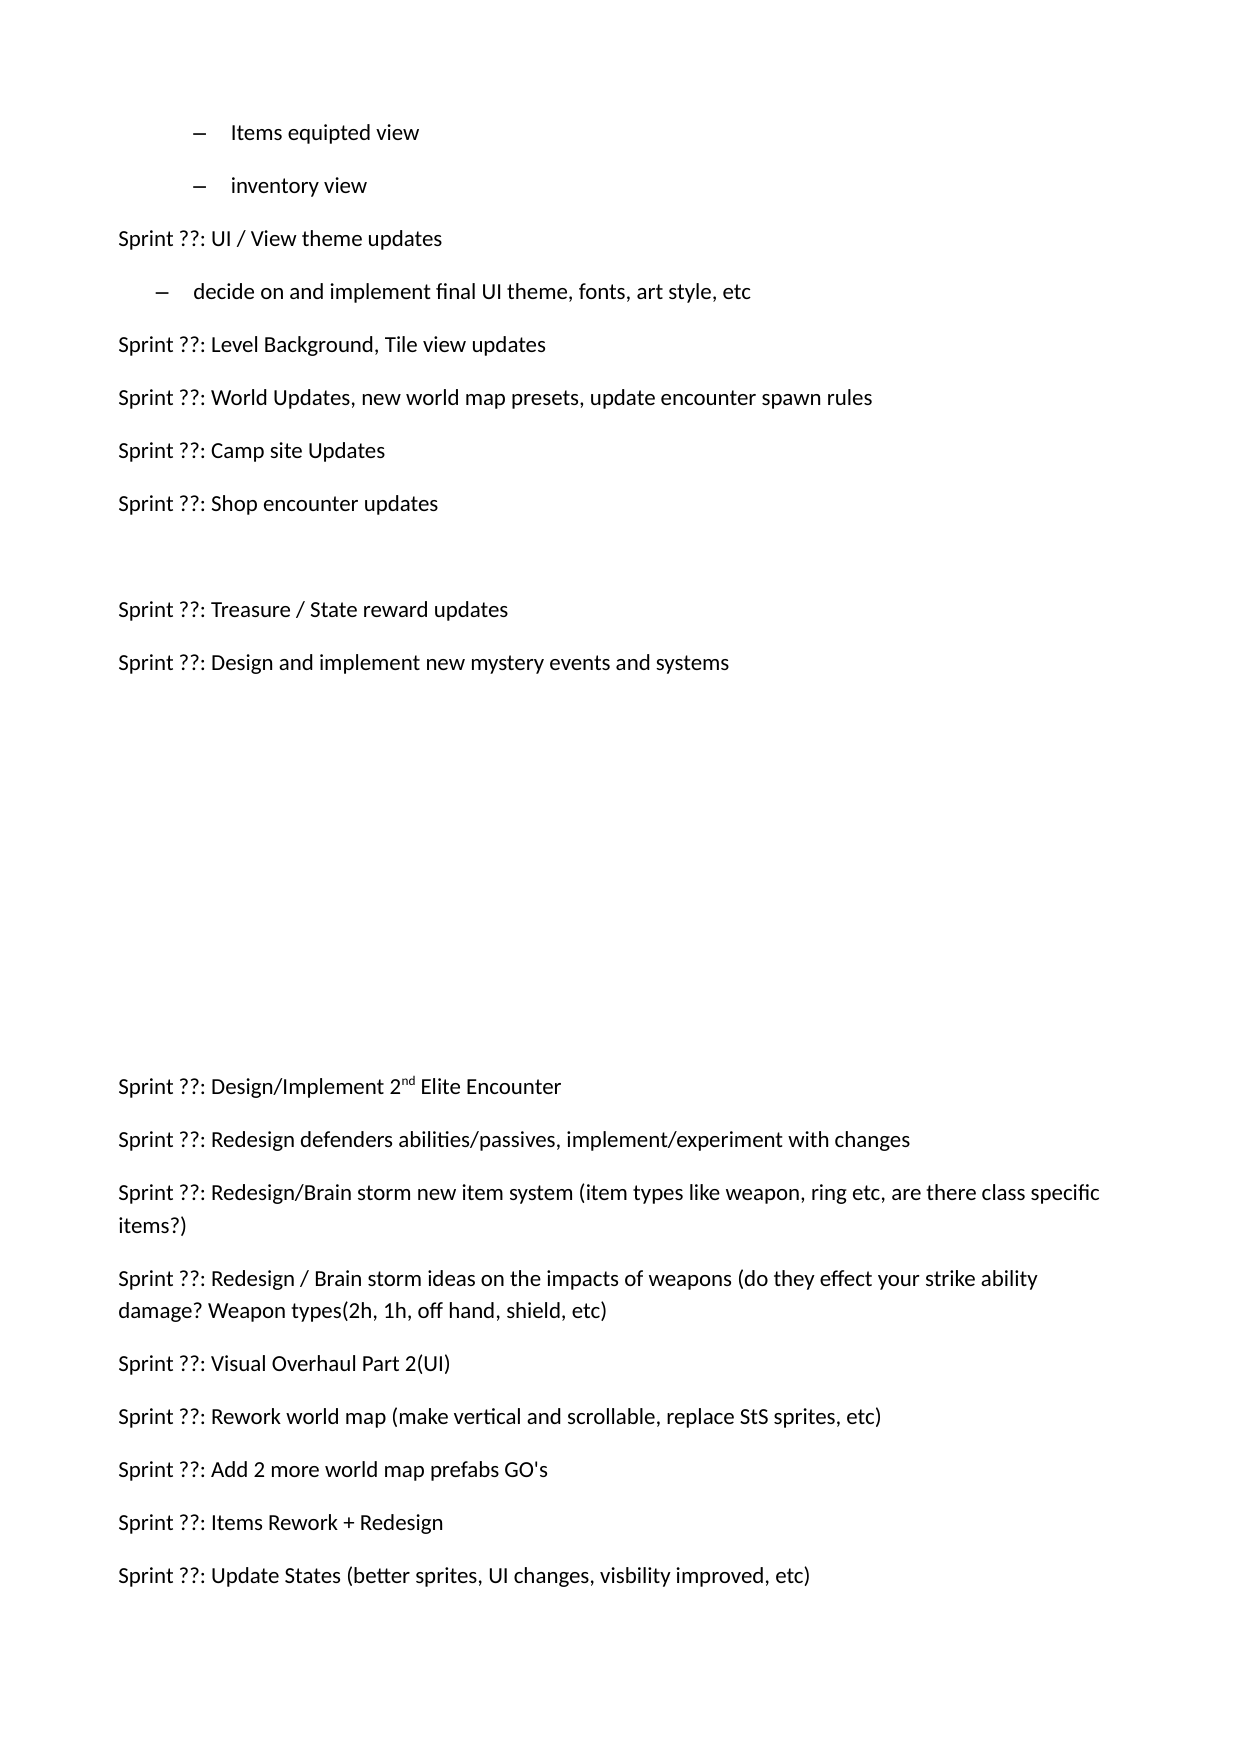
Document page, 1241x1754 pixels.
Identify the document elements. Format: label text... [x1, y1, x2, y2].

text Sprint ??: Treasure / State reward updates [118, 595, 1122, 623]
list Items equipted view [193, 118, 1122, 146]
text Sprint ??: Design and implement new mystery events and systems [118, 648, 1122, 676]
text Sprint ??: Design/Implement 2nd Elite Encounter [118, 1072, 1122, 1101]
text Sprint ??: Redesign/Brain storm new item system (item types like weapon, ring etc, are there class specific items?) [118, 1178, 1122, 1239]
text Sprint ??: Redesign / Brain storm ideas on the impacts of weapons (do they effect your strike ability damage? Weapon types(2h, 1h, off hand, shield, etc) [118, 1264, 1122, 1324]
text Sprint ??: Rework world map (make vertical and scrollable, replace StS sprites, etc) [118, 1402, 1122, 1430]
text Sprint ??: Add 2 more world map prefabs GO's [118, 1455, 1122, 1483]
text Sprint ??: World Updates, new world map presets, update encounter spawn rules [118, 383, 1122, 411]
text Sprint ??: Redesign defenders abilities/passives, implement/experiment with changes [118, 1126, 1122, 1153]
text Sprint ??: Visual Overhaul Part 2(UI) [118, 1349, 1122, 1377]
text Sprint ??: Update States (better sprites, UI changes, visbility improved, etc) [118, 1561, 1122, 1589]
text Sprint ??: Level Background, Tile view updates [118, 330, 1122, 358]
text Sprint ??: Shop encounter updates [118, 489, 1122, 517]
text Sprint ??: Items Rework + Redesign [118, 1508, 1122, 1536]
list decide on and implement final UI theme, fonts, art style, etc [156, 277, 1122, 305]
text Sprint ??: Camp site Updates [118, 436, 1122, 464]
list inventory view [193, 171, 1122, 199]
text Sprint ??: UI / View theme updates [118, 224, 1122, 252]
